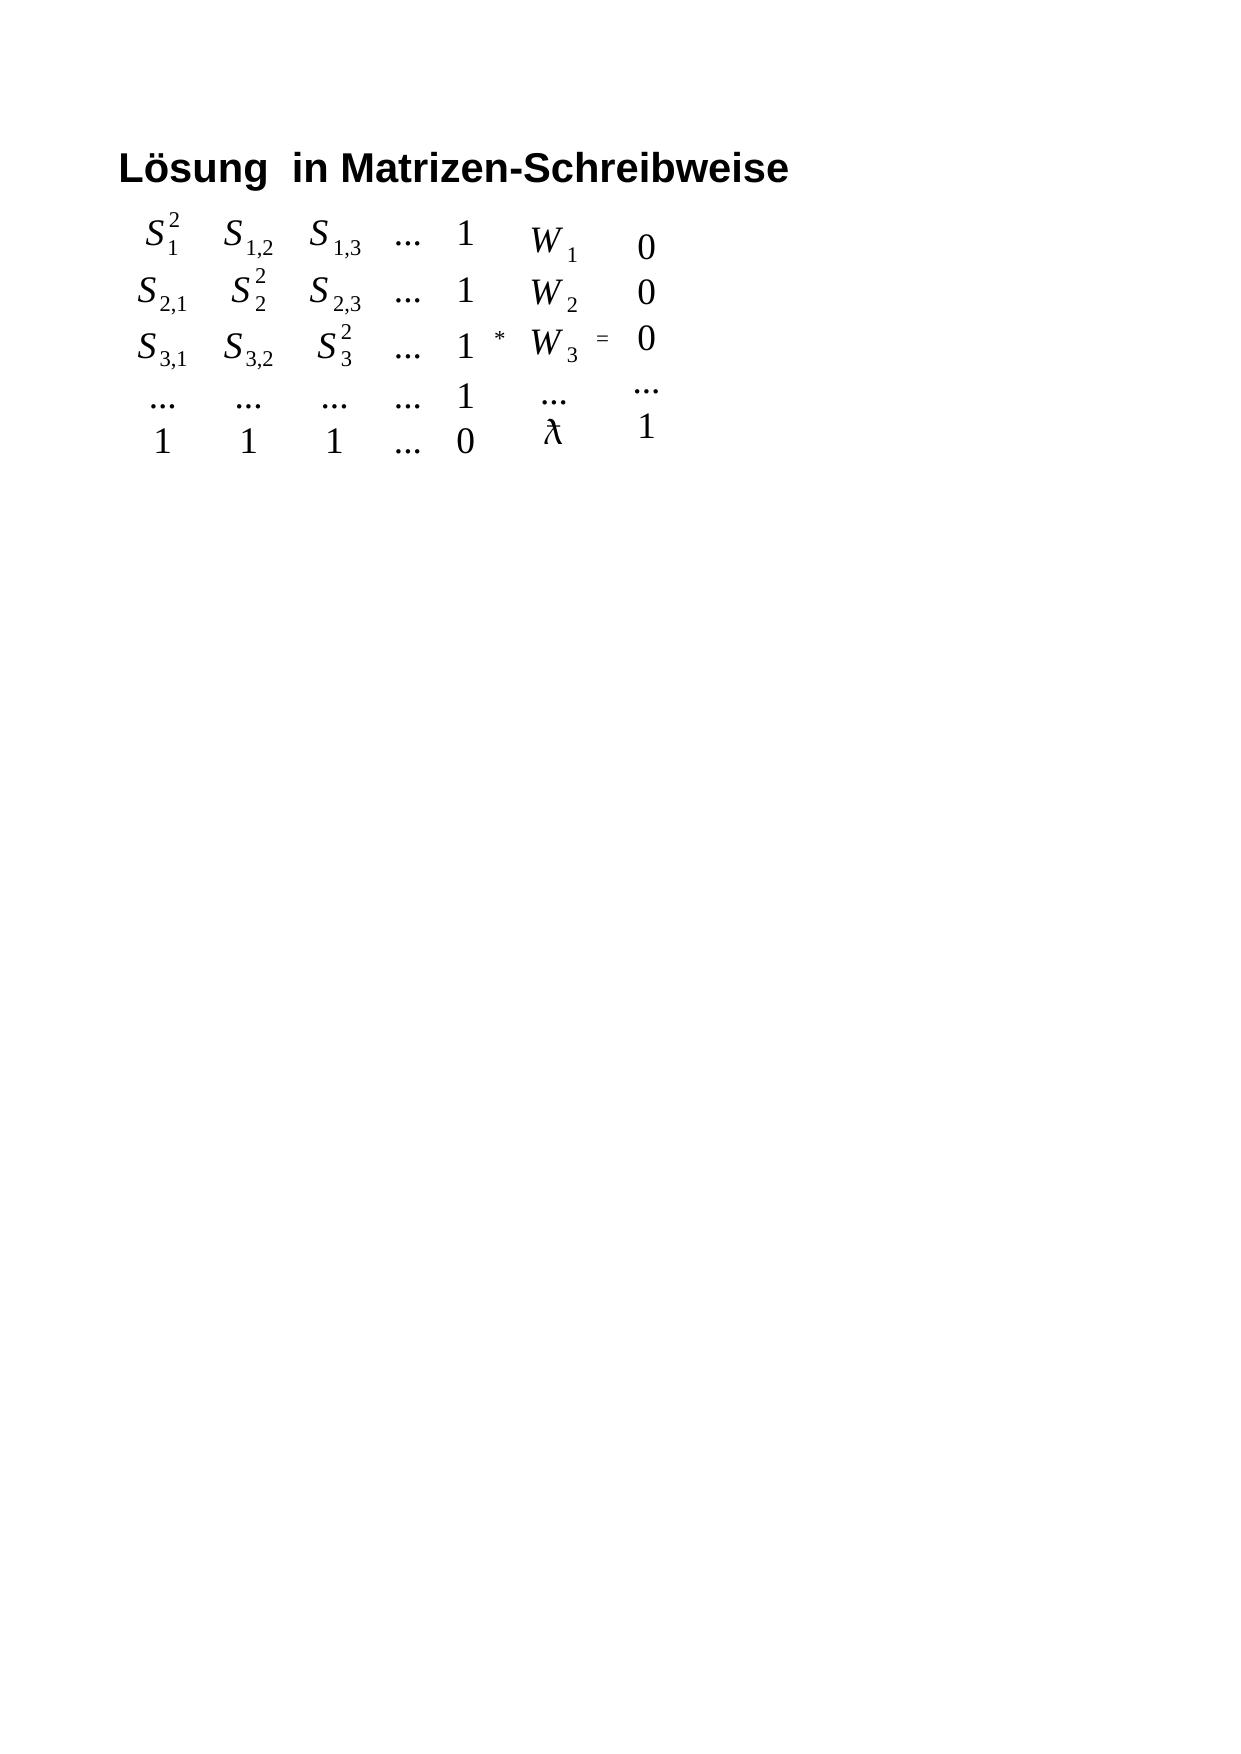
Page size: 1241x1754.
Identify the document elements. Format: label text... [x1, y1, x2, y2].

subtitle Lösung in Matrizen-Schreibweise [118, 143, 1122, 191]
text * = [118, 203, 1122, 461]
